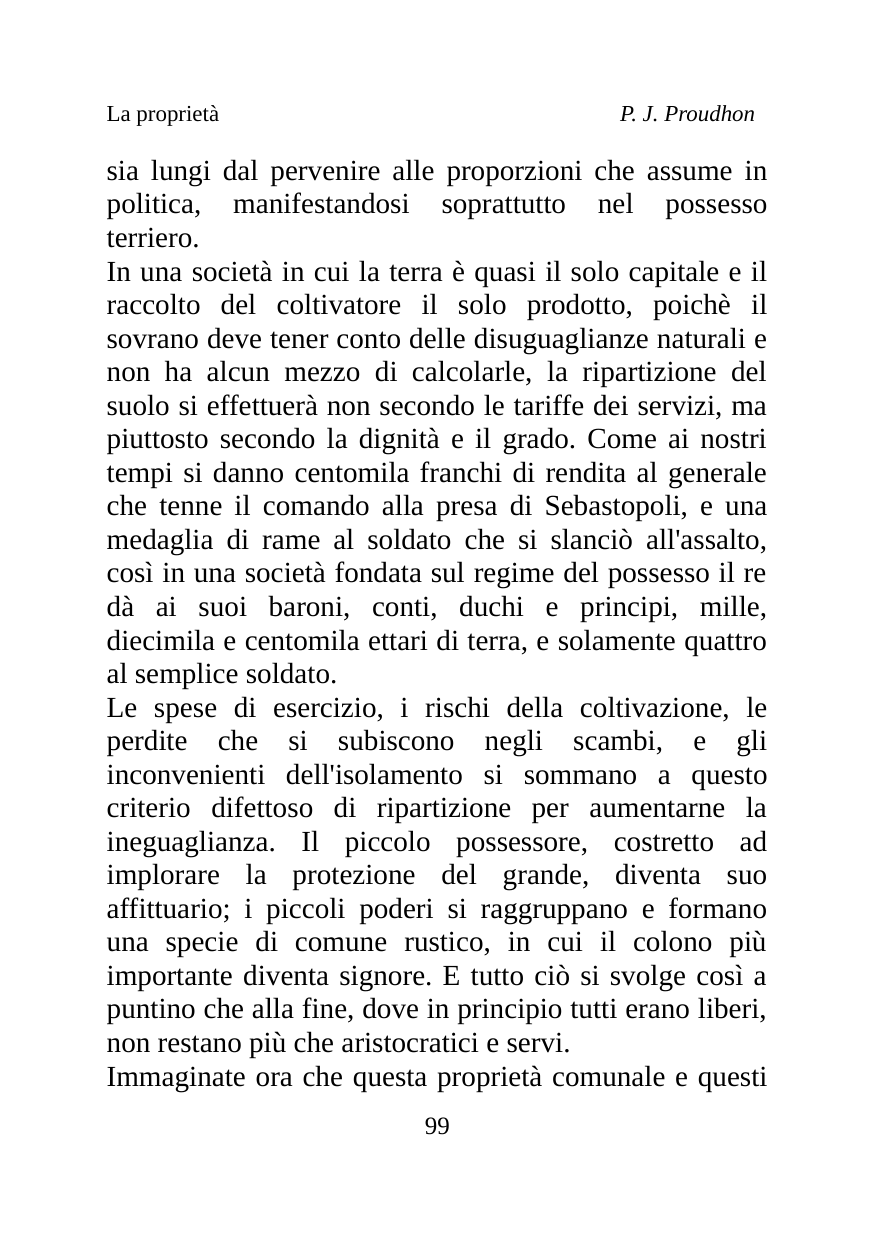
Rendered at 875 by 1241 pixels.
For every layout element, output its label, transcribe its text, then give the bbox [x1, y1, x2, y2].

text sia lungi dal pervenire alle proporzioni che assume in politica, manifestandosi soprattutto nel possesso terriero. [106, 153, 768, 254]
text Immaginate ora che questa proprietà comunale e questi [106, 1059, 768, 1092]
text In una società in cui la terra è quasi il solo capitale e il raccolto del coltivatore il solo prodotto, poichè il sovrano deve tener conto delle disuguaglianze naturali e non ha alcun mezzo di calcolarle, la ripartizione del suolo si effettuerà non secondo le tariffe dei servizi, ma piuttosto secondo la dignità e il grado. Come ai nostri tempi si danno centomila franchi di rendita al generale che tenne il comando alla presa di Sebastopoli, e una medaglia di rame al soldato che si slanciò all'assalto, così in una società fondata sul regime del possesso il re dà ai suoi baroni, conti, duchi e principi, mille, diecimila e centomila ettari di terra, e solamente quattro al semplice soldato. [106, 254, 768, 690]
text Le spese di esercizio, i rischi della coltivazione, le perdite che si subiscono negli scambi, e gli inconvenienti dell'isolamento si sommano a questo criterio difettoso di ripartizione per aumentarne la ineguaglianza. Il piccolo possessore, costretto ad implorare la protezione del grande, diventa suo affittuario; i piccoli poderi si raggruppano e formano una specie di comune rustico, in cui il colono più importante diventa signore. E tutto ciò si svolge così a puntino che alla fine, dove in principio tutti erano liberi, non restano più che aristocratici e servi. [106, 690, 768, 1059]
